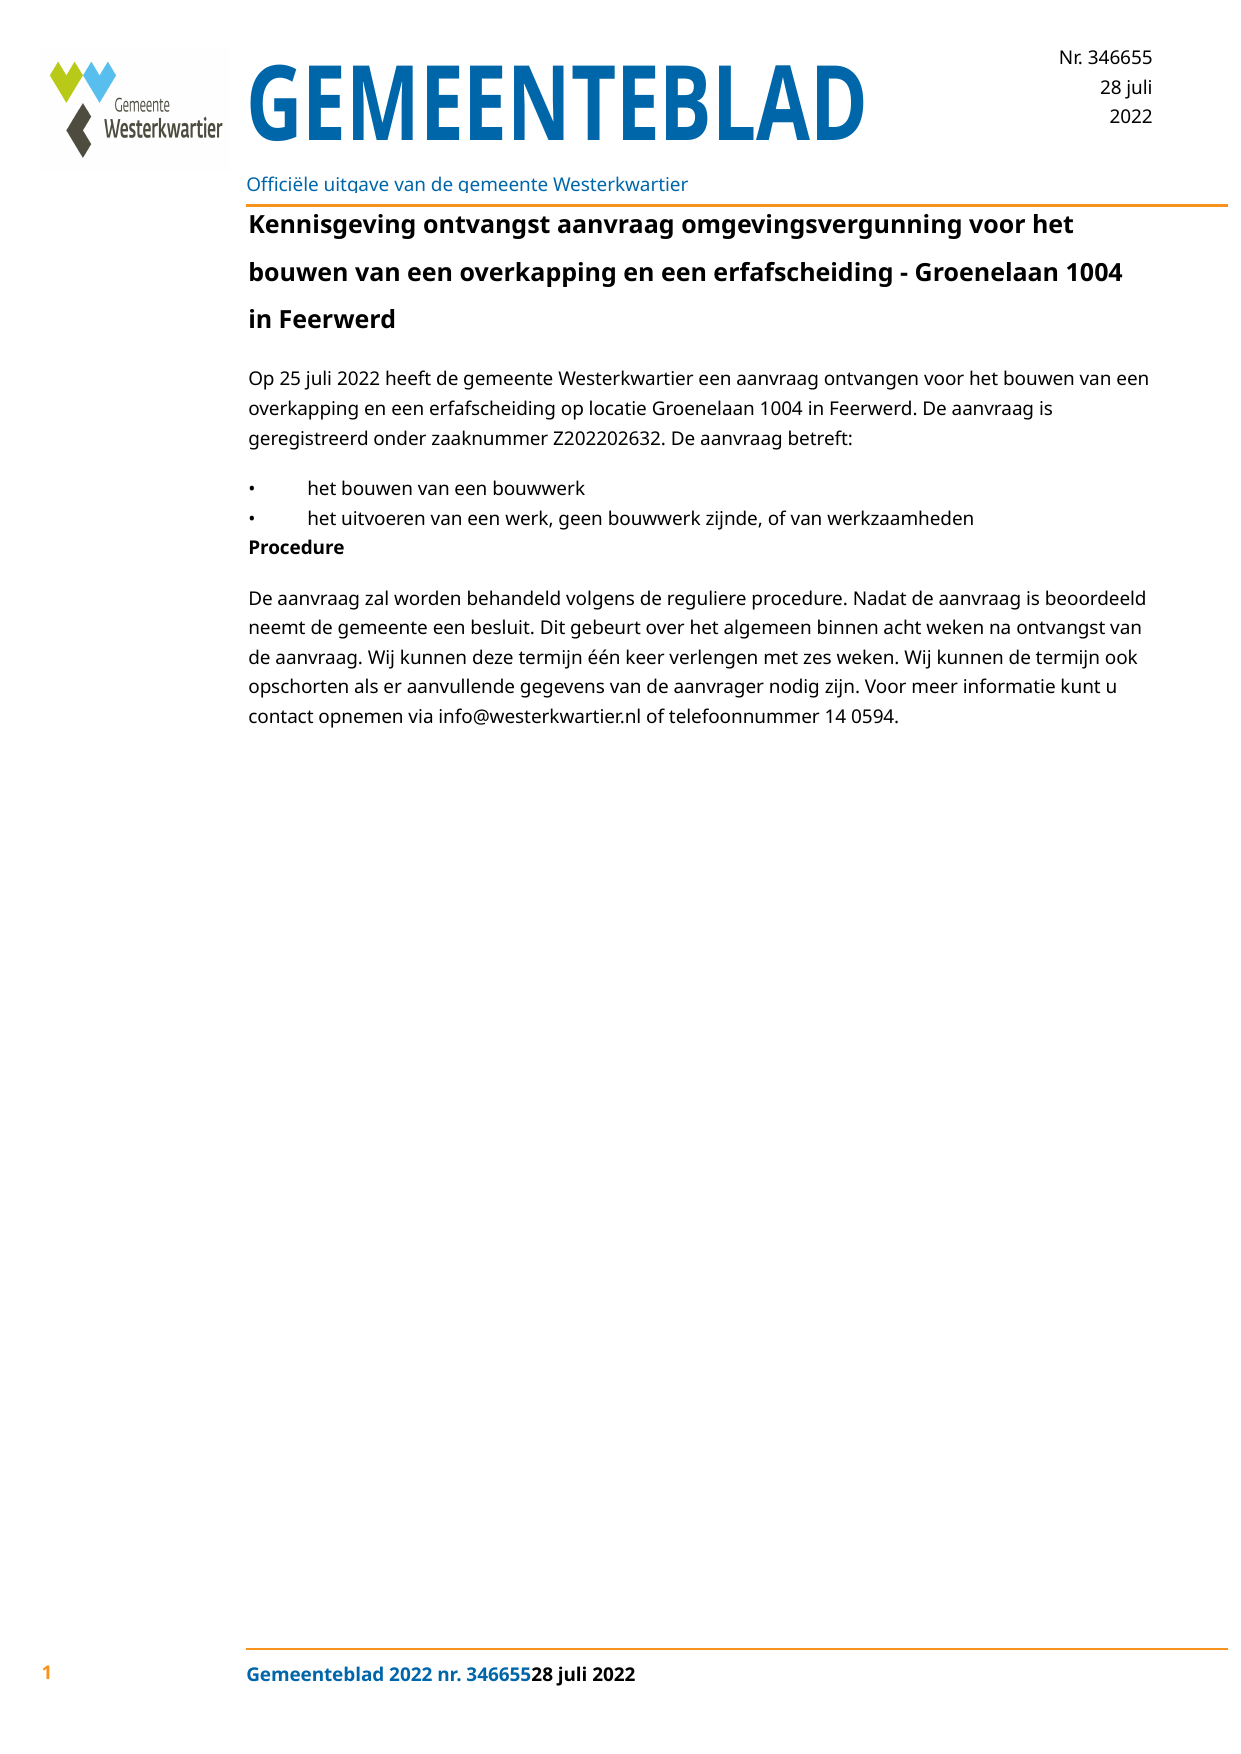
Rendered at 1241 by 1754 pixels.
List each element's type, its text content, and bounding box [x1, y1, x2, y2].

list het uitvoeren van een werk, geen bouwwerk zijnde, of van werkzaamheden [248, 505, 1152, 530]
list het bouwen van een bouwwerk [248, 475, 1152, 501]
picture [41, 47, 231, 172]
text Kennisgeving ontvangst aanvraag omgevingsvergunning voor het bouwen van een overkapping en een erfafscheiding - Groenelaan 1004 in Feerwerd [248, 207, 1152, 336]
text Procedure [248, 534, 1152, 560]
text Op 25 juli 2022 heeft de gemeente Westerkwartier een aanvraag ontvangen voor het bouwen van een overkapping en een erfafscheiding op locatie Groenelaan 1004 in Feerwerd. De aanvraag is geregistreerd onder zaaknummer Z202202632. De aanvraag betreft: [248, 366, 1152, 450]
text De aanvraag zal worden behandeld volgens de reguliere procedure. Nadat de aanvraag is beoordeeld neemt de gemeente een besluit. Dit gebeurt over het algemeen binnen acht weken na ontvangst van de aanvraag. Wij kunnen deze termijn één keer verlengen met zes weken. Wij kunnen de termijn ook opschorten als er aanvullende gegevens van de aanvrager nodig zijn. Voor meer informatie kunt u contact opnemen via info@westerkwartier.nl of telefoonnummer 14 0594. [248, 585, 1152, 729]
